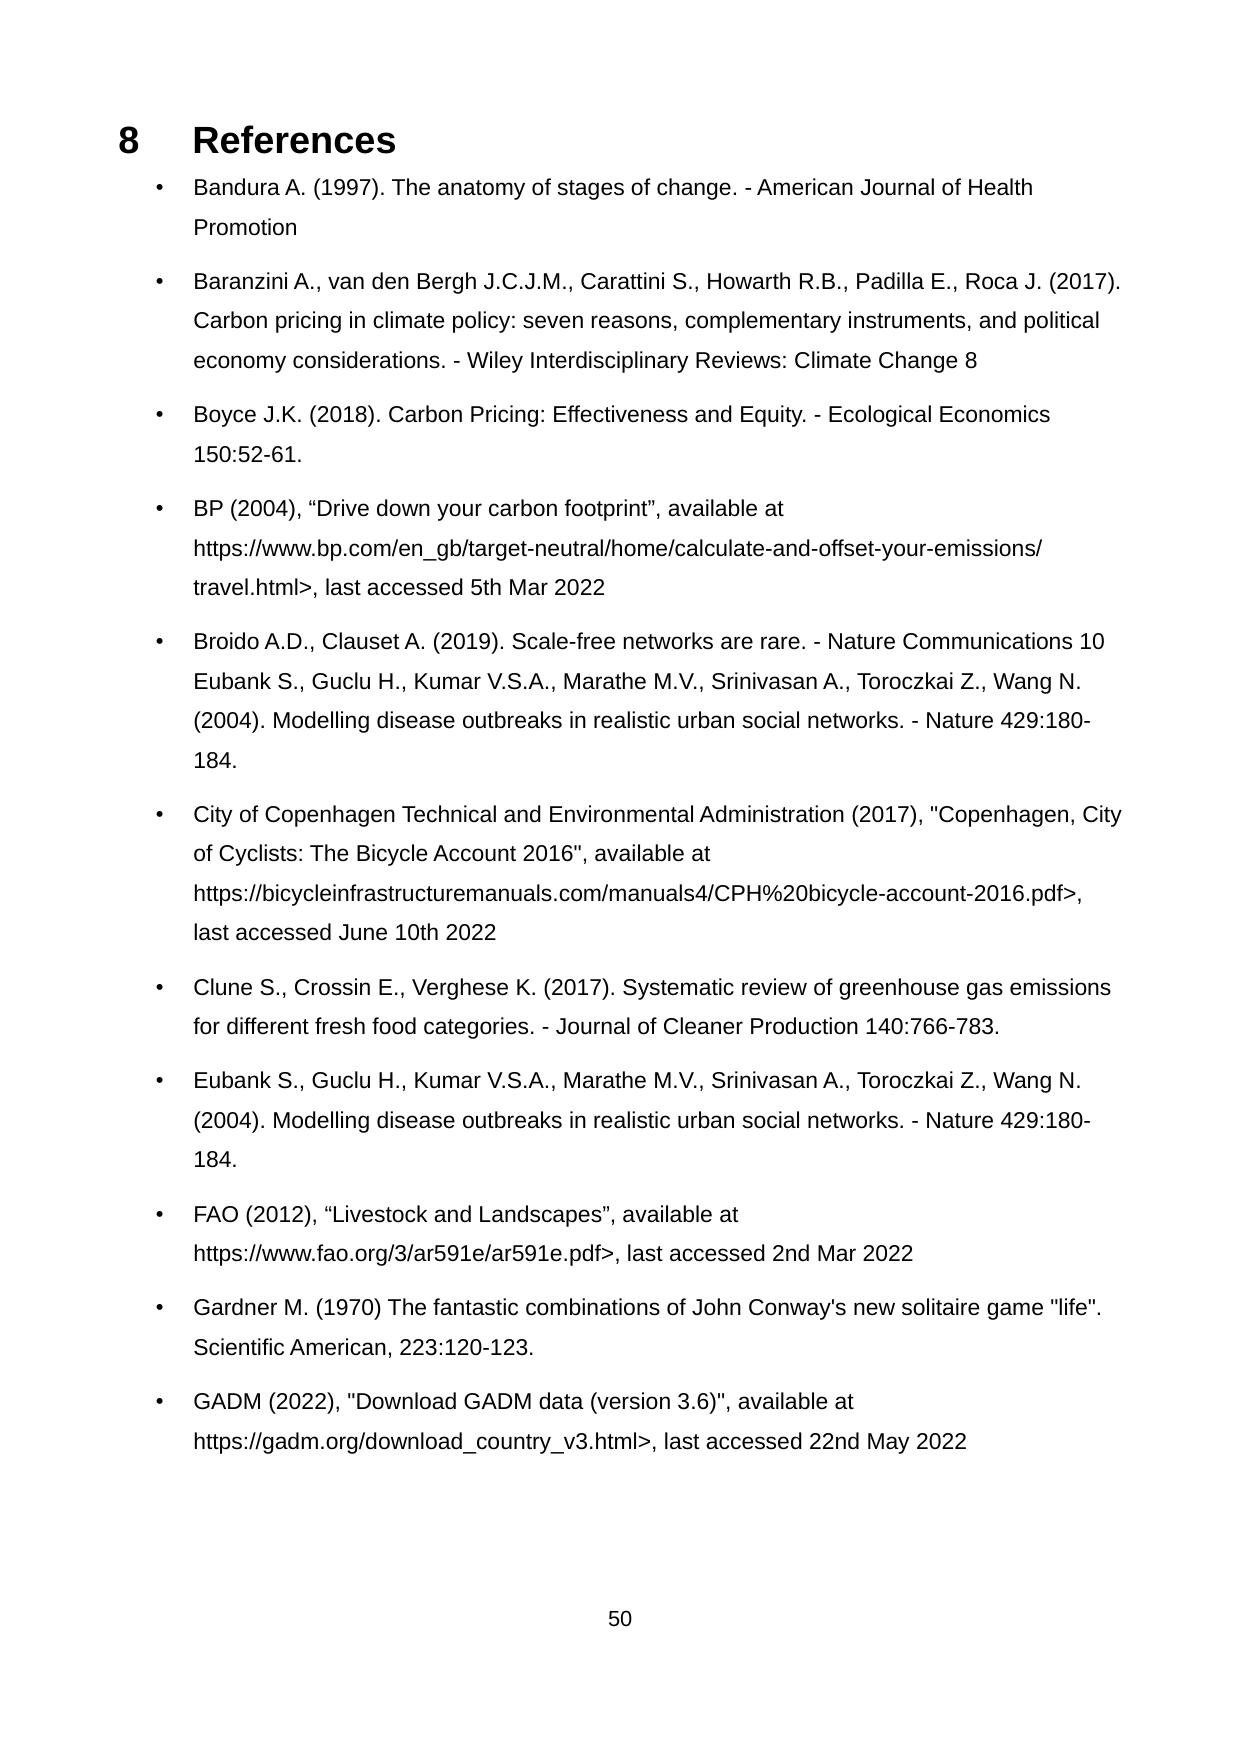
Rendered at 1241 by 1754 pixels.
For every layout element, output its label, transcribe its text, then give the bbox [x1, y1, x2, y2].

list Baranzini A., van den Bergh J.C.J.M., Carattini S., Howarth R.B., Padilla E., Roca J. (2017). Carbon pricing in climate policy: seven reasons, complementary instruments, and political economy considerations. - Wiley Interdisciplinary Reviews: Climate Change 8 [156, 268, 1122, 373]
list Bandura A. (1997). The anatomy of stages of change. - American Journal of Health Promotion [156, 174, 1122, 240]
list City of Copenhagen Technical and Environmental Administration (2017), "Copenhagen, City of Cyclists: The Bicycle Account 2016", available at https://bicycleinfrastructuremanuals.com/manuals4/CPH%20bicycle-account-2016.pdf>, last accessed June 10th 2022 [156, 801, 1122, 946]
list Clune S., Crossin E., Verghese K. (2017). Systematic review of greenhouse gas emissions for different fresh food categories. - Journal of Cleaner Production 140:766-783. [156, 974, 1122, 1039]
list Boyce J.K. (2018). Carbon Pricing: Effectiveness and Equity. - Ecological Economics 150:52-61. [156, 401, 1122, 467]
list BP (2004), “Drive down your carbon footprint”, available at https://www.bp.com/en_gb/target-neutral/home/calculate-and-offset-your-emissions/travel.html>, last accessed 5th Mar 2022 [156, 495, 1122, 600]
subtitle References [118, 118, 1122, 162]
list Broido A.D., Clauset A. (2019). Scale-free networks are rare. - Nature Communications 10 Eubank S., Guclu H., Kumar V.S.A., Marathe M.V., Srinivasan A., Toroczkai Z., Wang N. (2004). Modelling disease outbreaks in realistic urban social networks. - Nature 429:180-184. [156, 628, 1122, 773]
list Gardner M. (1970) The fantastic combinations of John Conway's new solitaire game "life". Scientific American, 223:120-123. [156, 1294, 1122, 1360]
list GADM (2022), "Download GADM data (version 3.6)", available at https://gadm.org/download_country_v3.html>, last accessed 22nd May 2022 [156, 1388, 1122, 1454]
list FAO (2012), “Livestock and Landscapes”, available at https://www.fao.org/3/ar591e/ar591e.pdf>, last accessed 2nd Mar 2022 [156, 1201, 1122, 1266]
list Eubank S., Guclu H., Kumar V.S.A., Marathe M.V., Srinivasan A., Toroczkai Z., Wang N. (2004). Modelling disease outbreaks in realistic urban social networks. - Nature 429:180-184. [156, 1067, 1122, 1173]
